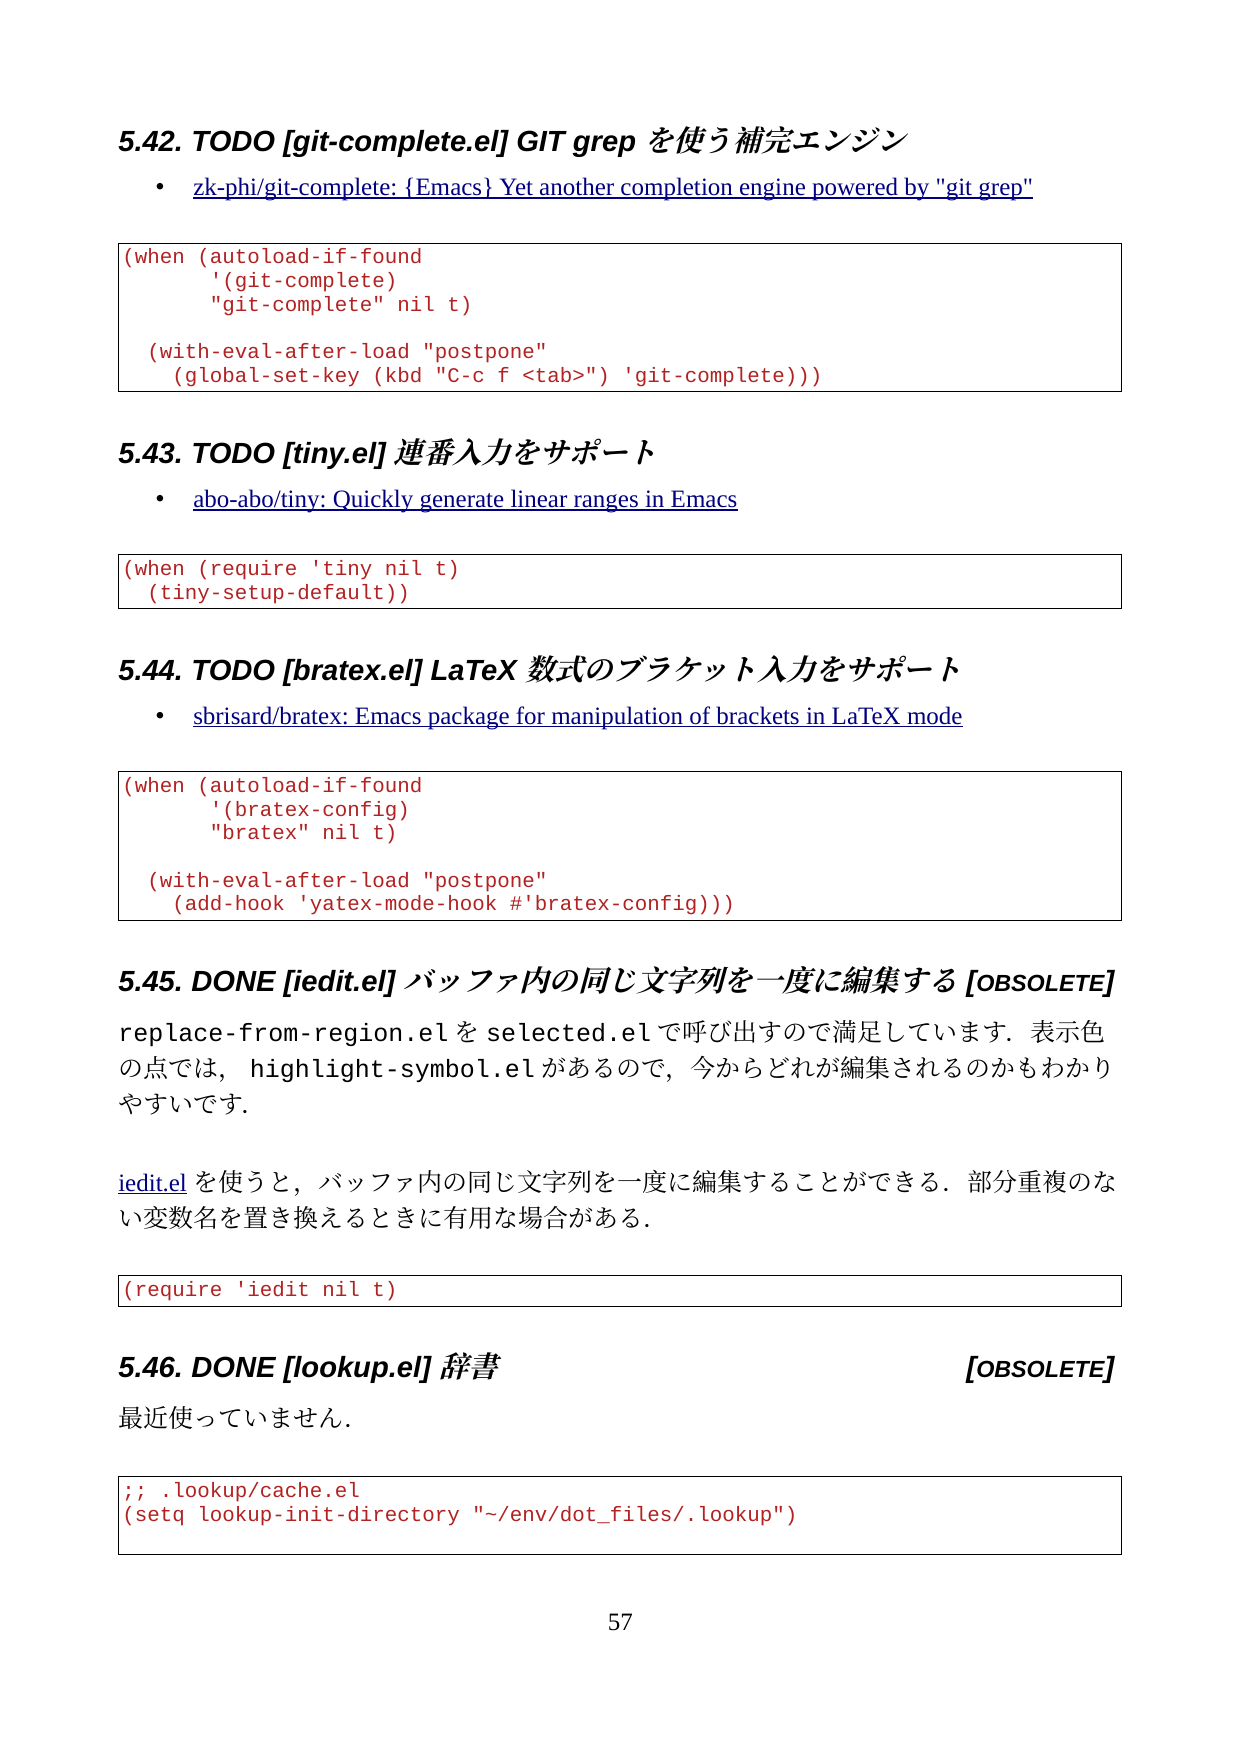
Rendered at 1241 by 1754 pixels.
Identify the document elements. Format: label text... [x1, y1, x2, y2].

text '(bratex-config) [119, 795, 1121, 818]
text ;; .lookup/cache.el [119, 1477, 1121, 1499]
text (when (autoload-if-found [119, 244, 1121, 266]
text (when (autoload-if-found [119, 772, 1121, 795]
text "git-complete" nil t) [119, 290, 1121, 313]
subtitle DONE [lookup.el] 辞書 [obsolete] [118, 1344, 1122, 1386]
text (global-set-key (kbd "C-c f <tab>") 'git-complete))) [119, 361, 1121, 391]
text (tiny-setup-default)) [119, 578, 1121, 608]
list abo-abo/tiny: Quickly generate linear ranges in Emacs [156, 484, 1122, 542]
text (with-eval-after-load "postpone" [119, 337, 1121, 361]
subtitle DONE [iedit.el] バッファ内の同じ文字列を一度に編集する [obsolete] [118, 958, 1122, 1000]
list sbrisard/bratex: Emacs package for manipulation of brackets in LaTeX mode [156, 701, 1122, 758]
text iedit.el を使うと，バッファ内の同じ文字列を一度に編集することができる．部分重複のない変数名を置き換えるときに有用な場合がある． [118, 1162, 1122, 1263]
text "bratex" nil t) [119, 818, 1121, 842]
text (add-hook 'yatex-mode-hook #'bratex-config))) [119, 889, 1121, 920]
subtitle TODO [tiny.el] 連番入力をサポート [118, 430, 1122, 472]
subtitle TODO [bratex.el] LaTeX 数式のブラケット入力をサポート [118, 647, 1122, 688]
text (setq lookup-init-directory "~/env/dot_files/.lookup") [119, 1499, 1121, 1523]
text replace-from-region.el を selected.el で呼び出すので満足しています．表示色の点では， highlight-symbol.el があるので，今からどれが編集されるのかもわかりやすいです． [118, 1013, 1122, 1150]
text (with-eval-after-load "postpone" [119, 866, 1121, 889]
text 最近使っていません． [118, 1399, 1122, 1463]
text (require 'iedit nil t) [119, 1276, 1121, 1306]
text (when (require 'tiny nil t) [119, 555, 1121, 578]
text '(git-complete) [119, 266, 1121, 290]
subtitle TODO [git-complete.el] GIT grep を使う補完エンジン [118, 118, 1122, 160]
list zk-phi/git-complete: {Emacs} Yet another completion engine powered by "git grep" [156, 172, 1122, 230]
